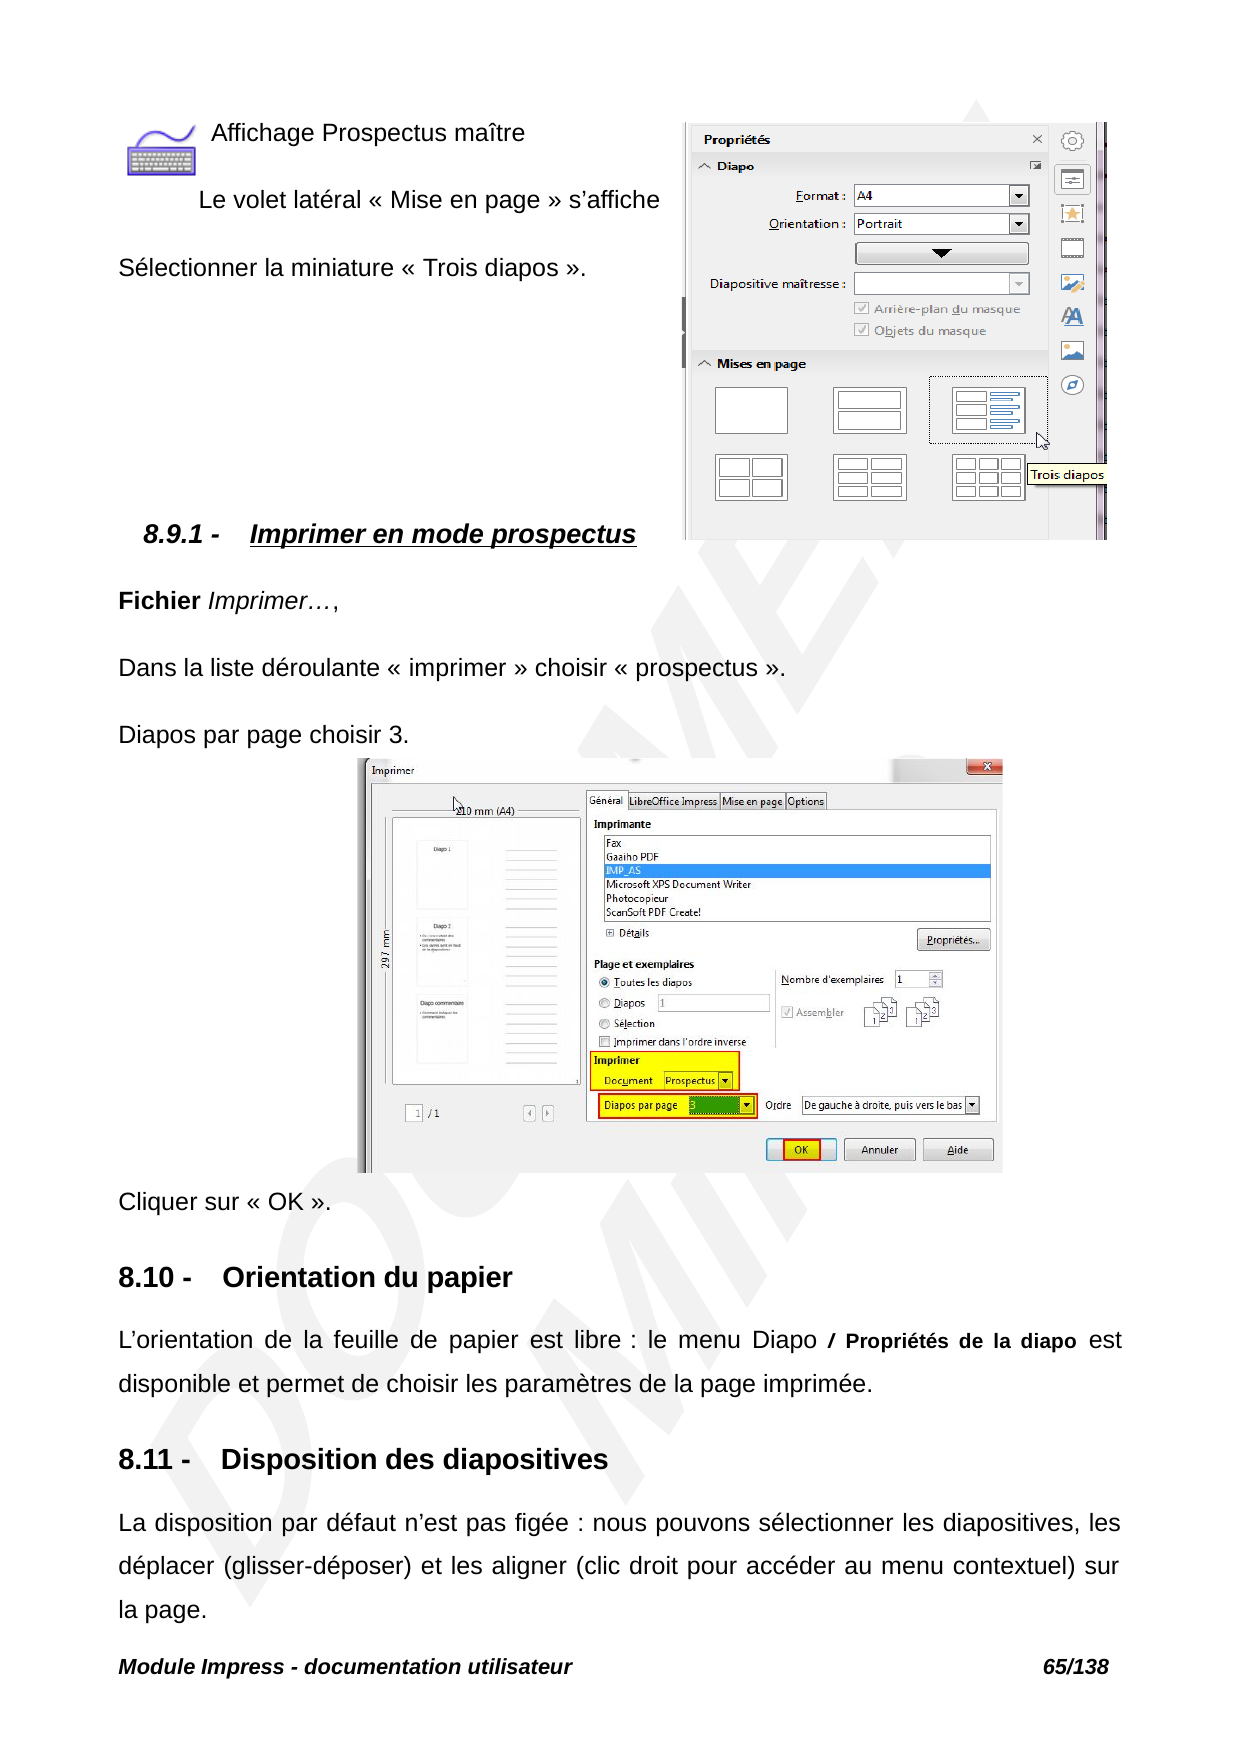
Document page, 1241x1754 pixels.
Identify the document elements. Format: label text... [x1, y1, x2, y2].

text Sélectionner la miniature « Trois diapos ». [118, 252, 681, 281]
text La disposition par défaut n’est pas figée : nous pouvons sélectionner les diapositives, les déplacer (glisser-déposer) et les aligner (clic droit pour accéder au menu contextuel) sur la page. [118, 1508, 1122, 1624]
text Dans la liste déroulante « imprimer » choisir « prospectus ». [118, 653, 1122, 682]
text Diapos par page choisir 3. [118, 720, 1122, 749]
subtitle Imprimer en mode prospectus [143, 518, 1122, 549]
picture [681, 122, 1107, 540]
subtitle Orientation du papier [118, 1260, 1122, 1293]
text L’orientation de la feuille de papier est libre : le menu Diapo / Propriétés de la diapo est disponible et permet de choisir les paramètres de la page imprimée. [118, 1325, 1122, 1398]
text Le volet latéral « Mise en page » s’affiche [118, 185, 681, 214]
text Cliquer sur « OK ». [118, 1173, 1122, 1216]
subtitle Disposition des diapositives [118, 1442, 1122, 1476]
picture [123, 115, 199, 190]
text Fichier Imprimer…, [118, 586, 1122, 614]
text Affichage Prospectus maître [199, 118, 1122, 147]
picture [357, 758, 1003, 1173]
